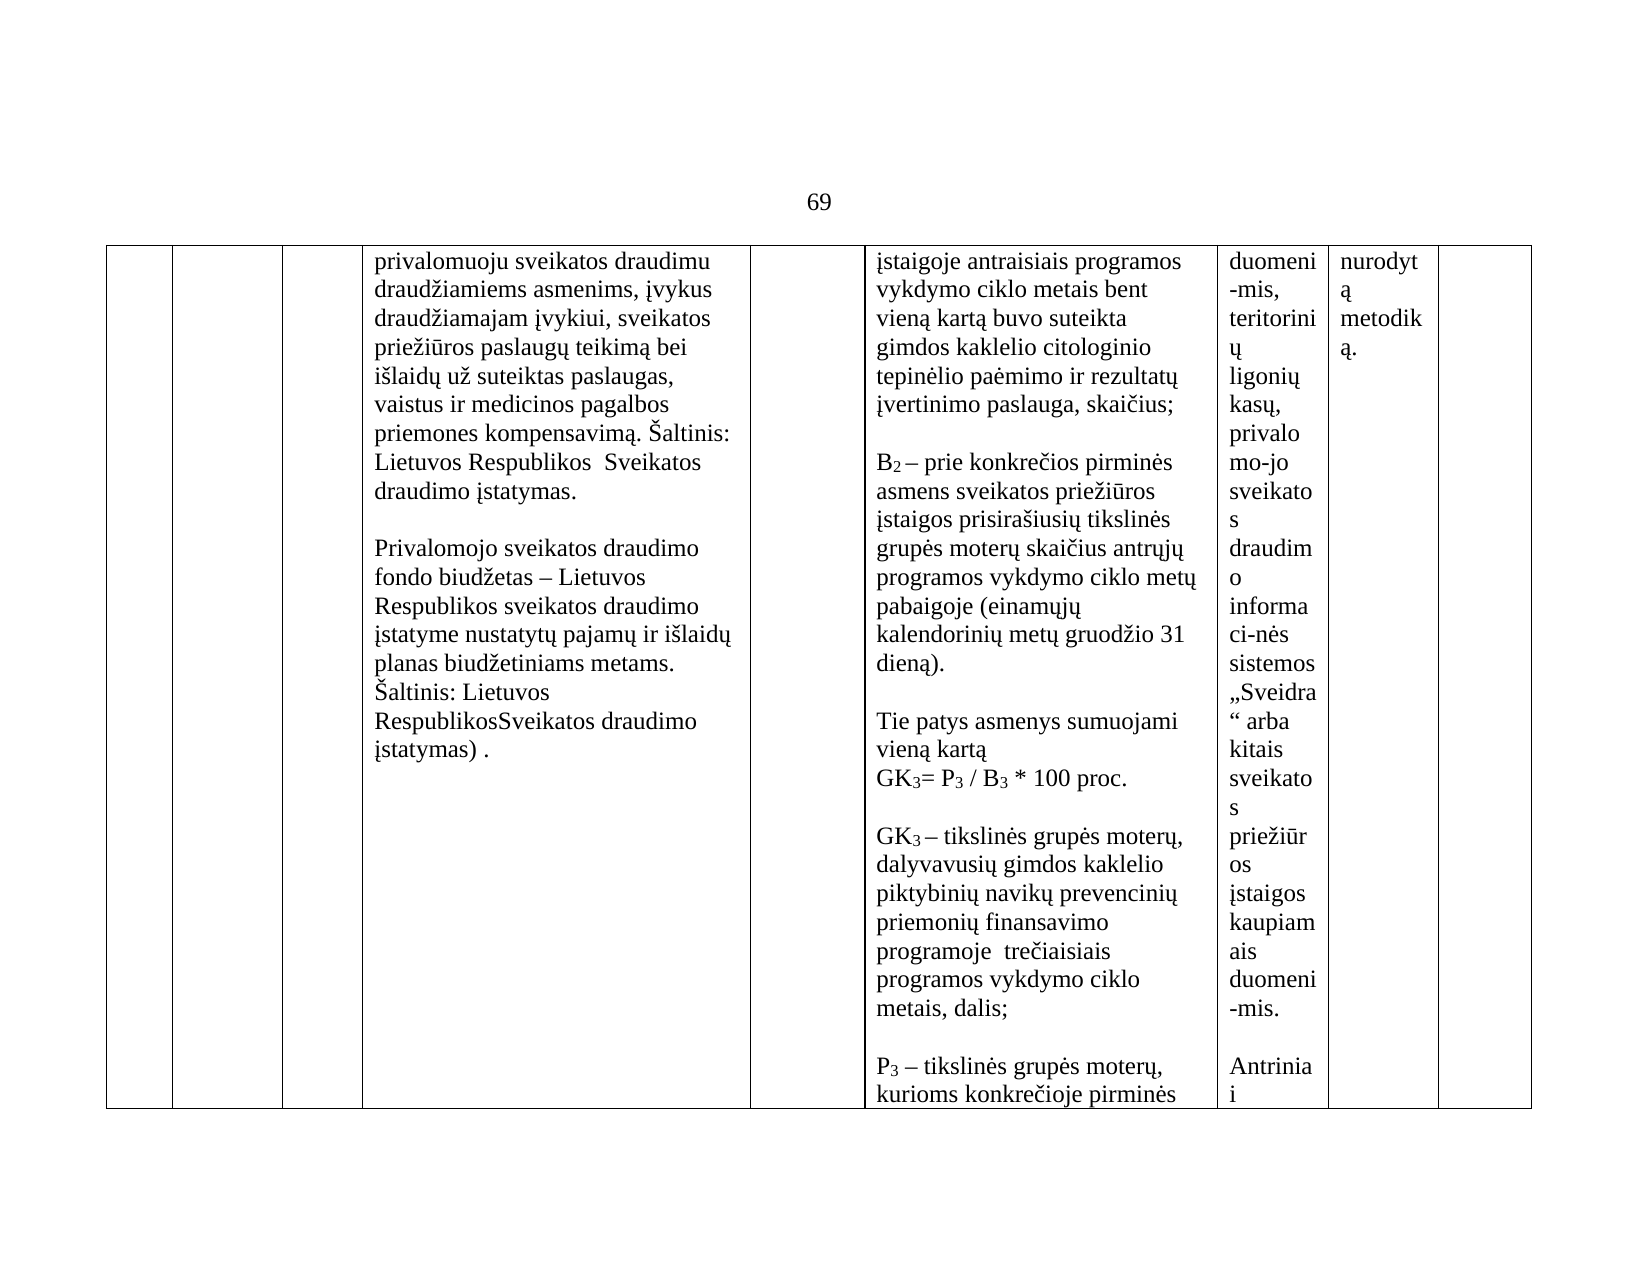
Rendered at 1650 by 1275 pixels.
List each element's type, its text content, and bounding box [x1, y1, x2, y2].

table_cell privalomuoju sveikatos draudimu draudžiamiems asmenims, įvykus draudžiamajam įvykiui, sveikatos priežiūros paslaugų teikimą bei išlaidų už suteiktas paslaugas, vaistus ir medicinos pagalbos priemones kompensavimą. Šaltinis: Lietuvos Respublikos Sveikatos draudimo įstatymas. Privalomojo sveikatos draudimo fondo biudžetas – Lietuvos Respublikos sveikatos draudimo įstatyme nustatytų pajamų ir išlaidų planas biudžetiniams metams. Šaltinis: Lietuvos RespublikosSveikatos draudimo įstatymas) . [363, 246, 750, 1108]
table_cell [173, 246, 282, 1108]
table_cell įstaigoje antraisiais programos vykdymo ciklo metais bent vieną kartą buvo suteikta gimdos kaklelio citologinio tepinėlio paėmimo ir rezultatų įvertinimo paslauga, skaičius; B2 – prie konkrečios pirminės asmens sveikatos priežiūros įstaigos prisirašiusių tikslinės grupės moterų skaičius antrųjų programos vykdymo ciklo metų pabaigoje (einamųjų kalendorinių metų gruodžio 31 dieną). Tie patys asmenys sumuojami vieną kartą GK3= P3 / B3 * 100 proc. GK3 – tikslinės grupės moterų, dalyvavusių gimdos kaklelio piktybinių navikų prevencinių priemonių finansavimo programoje trečiaisiais programos vykdymo ciklo metais, dalis; P3 – tikslinės grupės moterų, kurioms konkrečioje pirminės [866, 246, 1217, 1108]
table_cell [1439, 246, 1531, 1108]
table_cell nurodytą metodiką. [1329, 246, 1438, 1108]
table_cell [283, 246, 362, 1108]
table_cell [107, 246, 172, 1108]
table_cell duomeni-mis, teritorinių ligonių kasų, privalomo-jo sveikatos draudimo informaci-nės sistemos „Sveidra“ arba kitais sveikatos priežiūros įstaigos kaupiamais duomeni-mis. Antriniai [1218, 246, 1328, 1108]
table_cell [751, 246, 864, 1108]
